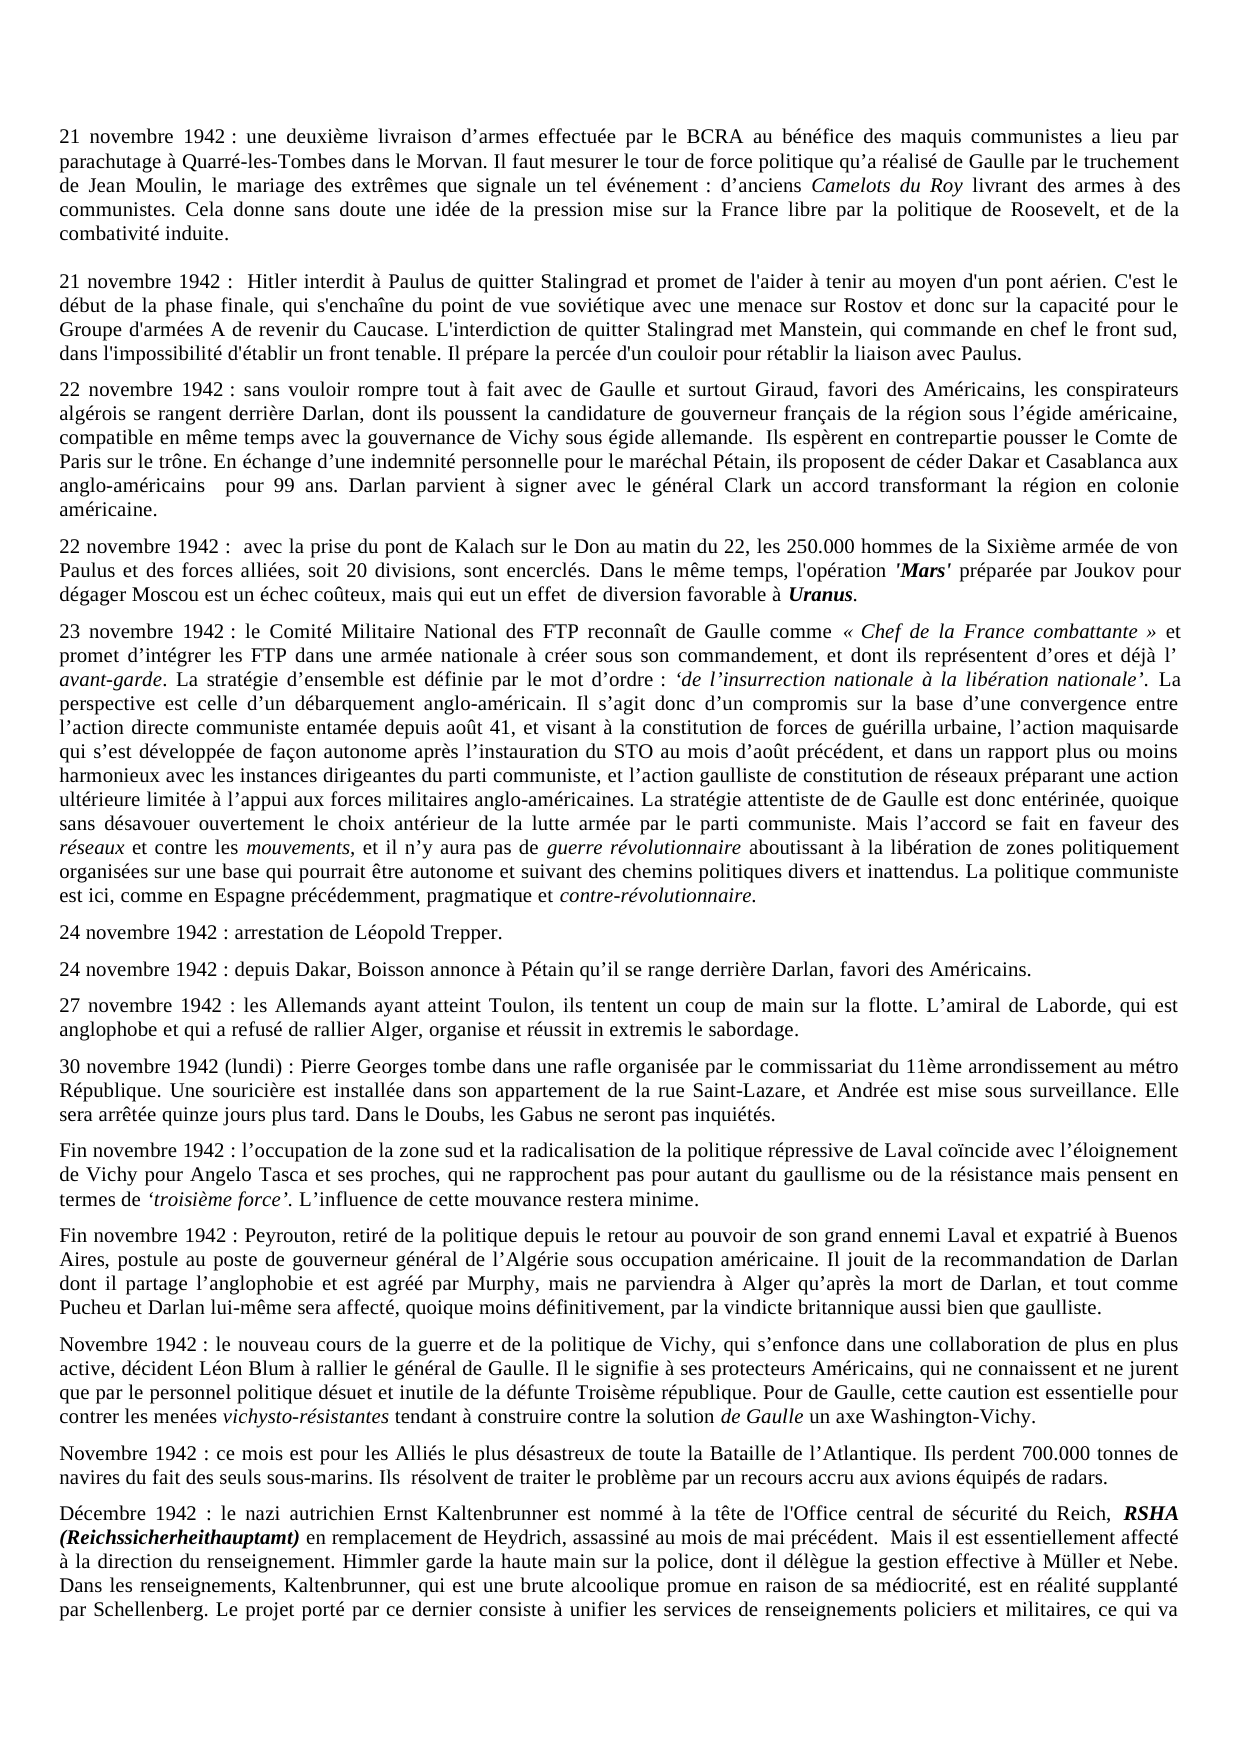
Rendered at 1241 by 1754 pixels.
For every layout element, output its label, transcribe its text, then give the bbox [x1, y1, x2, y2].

text 21 novembre 1942 : Hitler interdit à Paulus de quitter Stalingrad et promet de l'aider à tenir au moyen d'un pont aérien. C'est le début de la phase finale, qui s'enchaîne du point de vue soviétique avec une menace sur Rostov et donc sur la capacité pour le Groupe d'armées A de revenir du Caucase. L'interdiction de quitter Stalingrad met Manstein, qui commande en chef le front sud, dans l'impossibilité d'établir un front tenable. Il prépare la percée d'un couloir pour rétablir la liaison avec Paulus. [59, 269, 1181, 365]
text Décembre 1942 : le nazi autrichien Ernst Kaltenbrunner est nommé à la tête de l'Office central de sécurité du Reich, RSHA (Reichssicherheithauptamt) en remplacement de Heydrich, assassiné au mois de mai précédent. Mais il est essentiellement affecté à la direction du renseignement. Himmler garde la haute main sur la police, dont il délègue la gestion effective à Müller et Nebe. Dans les renseignements, Kaltenbrunner, qui est une brute alcoolique promue en raison de sa médiocrité, est en réalité supplanté par Schellenberg. Le projet porté par ce dernier consiste à unifier les services de renseignements policiers et militaires, ce qui va [59, 1501, 1181, 1621]
text 21 novembre 1942 : une deuxième livraison d’armes effectuée par le BCRA au bénéfice des maquis communistes a lieu par parachutage à Quarré-les-Tombes dans le Morvan. Il faut mesurer le tour de force politique qu’a réalisé de Gaulle par le truchement de Jean Moulin, le mariage des extrêmes que signale un tel événement : d’anciens Camelots du Roy livrant des armes à des communistes. Cela donne sans doute une idée de la pression mise sur la France libre par la politique de Roosevelt, et de la combativité induite. [59, 124, 1181, 245]
text 24 novembre 1942 : depuis Dakar, Boisson annonce à Pétain qu’il se range derrière Darlan, favori des Américains. [59, 956, 1181, 980]
text Novembre 1942 : ce mois est pour les Alliés le plus désastreux de toute la Bataille de l’Atlantique. Ils perdent 700.000 tonnes de navires du fait des seuls sous-marins. Ils résolvent de traiter le problème par un recours accru aux avions équipés de radars. [59, 1440, 1181, 1488]
text 23 novembre 1942 : le Comité Militaire National des FTP reconnaît de Gaulle comme « Chef de la France combattante » et promet d’intégrer les FTP dans une armée nationale à créer sous son commandement, et dont ils représentent d’ores et déjà l’ avant-garde. La stratégie d’ensemble est définie par le mot d’ordre : ‘de l’insurrection nationale à la libération nationale’. La perspective est celle d’un débarquement anglo-américain. Il s’agit donc d’un compromis sur la base d’une convergence entre l’action directe communiste entamée depuis août 41, et visant à la constitution de forces de guérilla urbaine, l’action maquisarde qui s’est développée de façon autonome après l’instauration du STO au mois d’août précédent, et dans un rapport plus ou moins harmonieux avec les instances dirigeantes du parti communiste, et l’action gaulliste de constitution de réseaux préparant une action ultérieure limitée à l’appui aux forces militaires anglo-américaines. La stratégie attentiste de de Gaulle est donc entérinée, quoique sans désavouer ouvertement le choix antérieur de la lutte armée par le parti communiste. Mais l’accord se fait en faveur des réseaux et contre les mouvements, et il n’y aura pas de guerre révolutionnaire aboutissant à la libération de zones politiquement organisées sur une base qui pourrait être autonome et suivant des chemins politiques divers et inattendus. La politique communiste est ici, comme en Espagne précédemment, pragmatique et contre-révolutionnaire. [59, 618, 1181, 907]
text 24 novembre 1942 : arrestation de Léopold Trepper. [59, 920, 1181, 944]
text Fin novembre 1942 : l’occupation de la zone sud et la radicalisation de la politique répressive de Laval coïncide avec l’éloignement de Vichy pour Angelo Tasca et ses proches, qui ne rapprochent pas pour autant du gaullisme ou de la résistance mais pensent en termes de ‘troisième force’. L’influence de cette mouvance restera minime. [59, 1138, 1181, 1210]
text Novembre 1942 : le nouveau cours de la guerre et de la politique de Vichy, qui s’enfonce dans une collaboration de plus en plus active, décident Léon Blum à rallier le général de Gaulle. Il le signifie à ses protecteurs Américains, qui ne connaissent et ne jurent que par le personnel politique désuet et inutile de la défunte Troisème république. Pour de Gaulle, cette caution est essentielle pour contrer les menées vichysto-résistantes tendant à construire contre la solution de Gaulle un axe Washington-Vichy. [59, 1332, 1181, 1428]
text 27 novembre 1942 : les Allemands ayant atteint Toulon, ils tentent un coup de main sur la flotte. L’amiral de Laborde, qui est anglophobe et qui a refusé de rallier Alger, organise et réussit in extremis le sabordage. [59, 993, 1181, 1041]
text 22 novembre 1942 : sans vouloir rompre tout à fait avec de Gaulle et surtout Giraud, favori des Américains, les conspirateurs algérois se rangent derrière Darlan, dont ils poussent la candidature de gouverneur français de la région sous l’égide américaine, compatible en même temps avec la gouvernance de Vichy sous égide allemande. Ils espèrent en contrepartie pousser le Comte de Paris sur le trône. En échange d’une indemnité personnelle pour le maréchal Pétain, ils proposent de céder Dakar et Casablanca aux anglo-américains pour 99 ans. Darlan parvient à signer avec le général Clark un accord transformant la région en colonie américaine. [59, 377, 1181, 521]
text 30 novembre 1942 (lundi) : Pierre Georges tombe dans une rafle organisée par le commissariat du 11ème arrondissement au métro République. Une souricière est installée dans son appartement de la rue Saint-Lazare, et Andrée est mise sous surveillance. Elle sera arrêtée quinze jours plus tard. Dans le Doubs, les Gabus ne seront pas inquiétés. [59, 1053, 1181, 1126]
text Fin novembre 1942 : Peyrouton, retiré de la politique depuis le retour au pouvoir de son grand ennemi Laval et expatrié à Buenos Aires, postule au poste de gouverneur général de l’Algérie sous occupation américaine. Il jouit de la recommandation de Darlan dont il partage l’anglophobie et est agréé par Murphy, mais ne parviendra à Alger qu’après la mort de Darlan, et tout comme Pucheu et Darlan lui-même sera affecté, quoique moins définitivement, par la vindicte britannique aussi bien que gaulliste. [59, 1223, 1181, 1319]
text 22 novembre 1942 : avec la prise du pont de Kalach sur le Don au matin du 22, les 250.000 hommes de la Sixième armée de von Paulus et des forces alliées, soit 20 divisions, sont encerclés. Dans le même temps, l'opération 'Mars' préparée par Joukov pour dégager Moscou est un échec coûteux, mais qui eut un effet de diversion favorable à Uranus. [59, 534, 1181, 606]
